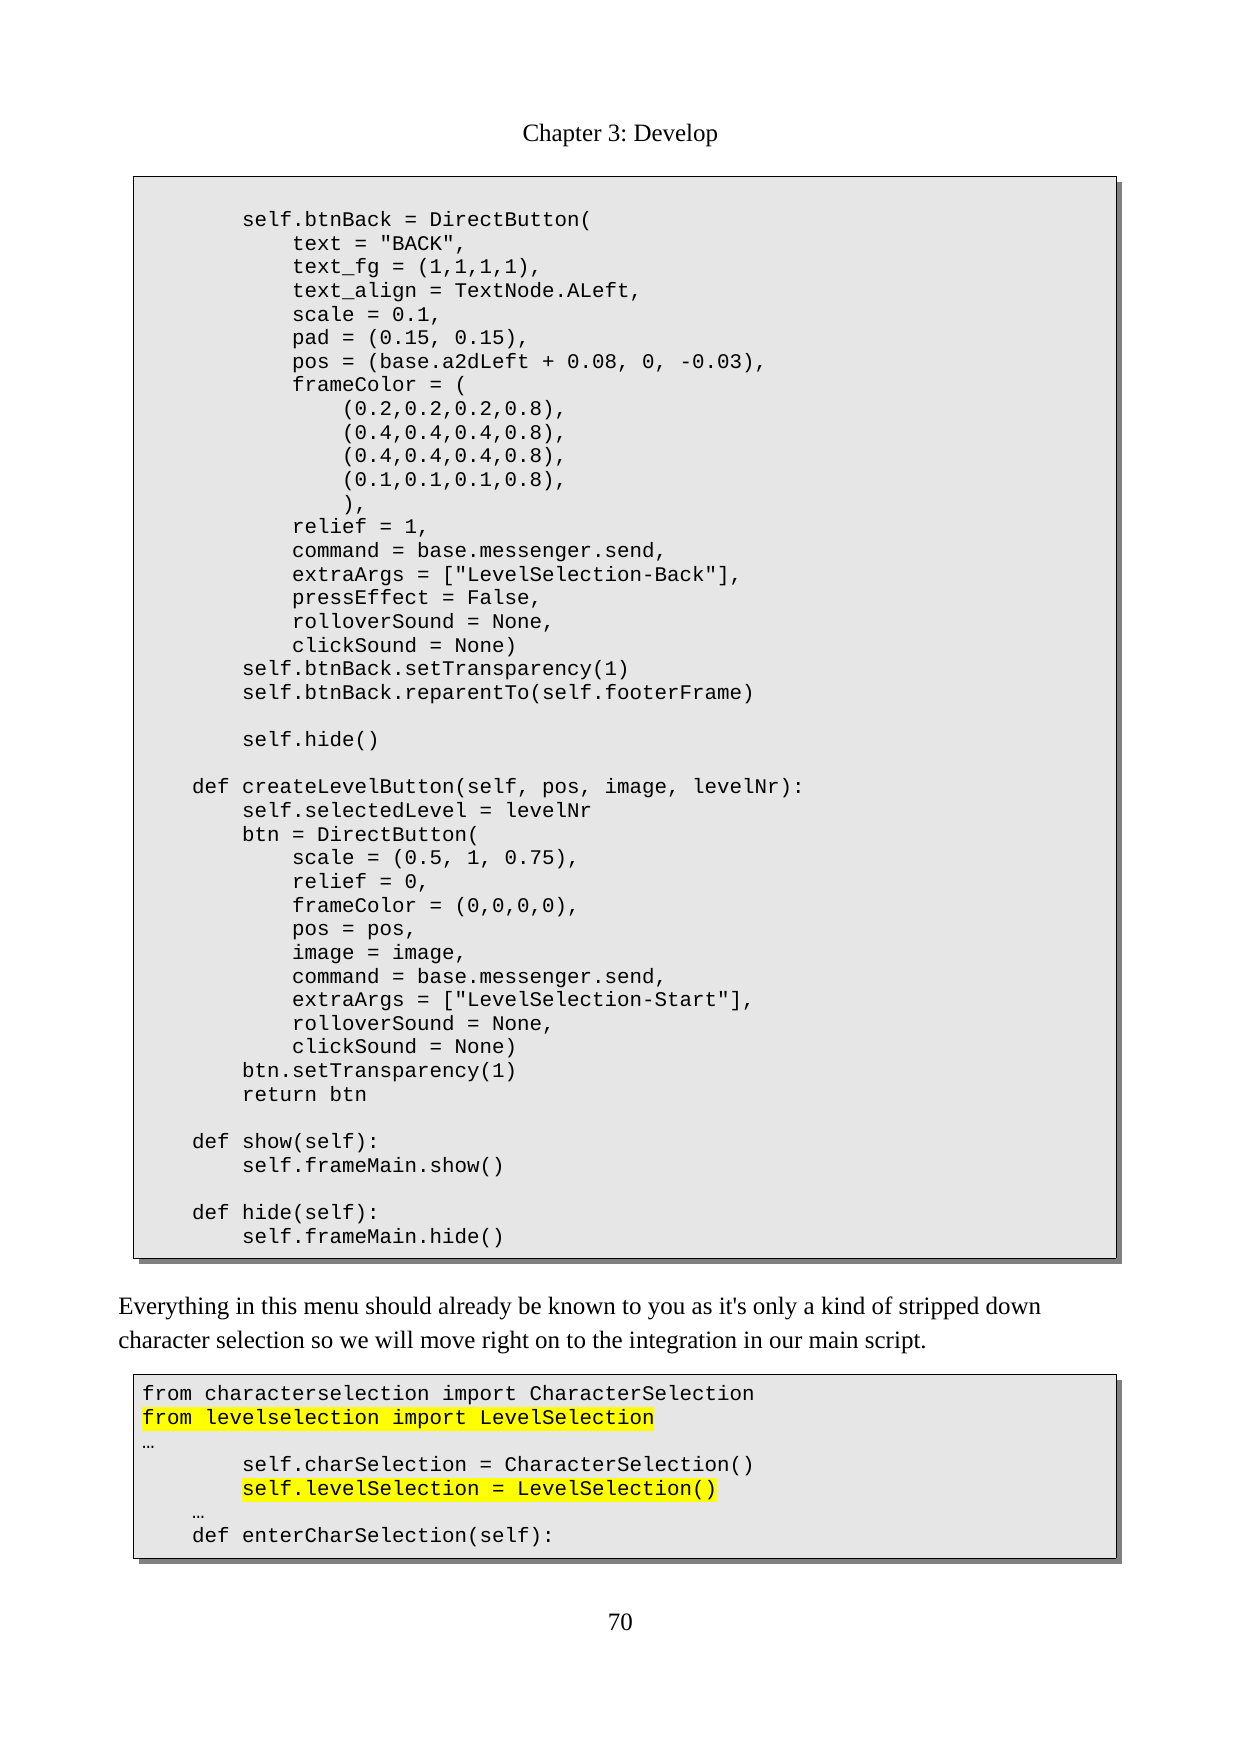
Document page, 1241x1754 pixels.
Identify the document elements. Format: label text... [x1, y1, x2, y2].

text Everything in this menu should already be known to you as it's only a kind of stripped down character selection so we will move right on to the integration in our main script. [118, 1291, 1122, 1354]
text clickSound = None) [134, 626, 1116, 649]
text from levelselection import LevelSelection [134, 1398, 1116, 1422]
text def createLevelButton(self, pos, image, levelNr): [134, 767, 1116, 791]
text self.hide() [134, 720, 1116, 744]
text text_fg = (1,1,1,1), [134, 247, 1116, 271]
text def hide(self): [134, 1193, 1116, 1217]
text rolloverSound = None, [134, 602, 1116, 626]
text ), [134, 484, 1116, 507]
text self.frameMain.hide() [134, 1217, 1116, 1258]
text def enterCharSelection(self): [134, 1516, 1116, 1558]
text from characterselection import CharacterSelection [134, 1375, 1116, 1398]
text frameColor = ( [134, 366, 1116, 389]
text … [134, 1493, 1116, 1516]
text image = image, [134, 933, 1116, 957]
text extraArgs = ["LevelSelection-Start"], [134, 980, 1116, 1004]
text self.selectedLevel = levelNr [134, 791, 1116, 815]
text relief = 1, [134, 507, 1116, 531]
text self.btnBack.reparentTo(self.footerFrame) [134, 673, 1116, 697]
text scale = 0.1, [134, 294, 1116, 318]
text return btn [134, 1075, 1116, 1098]
text pos = pos, [134, 909, 1116, 933]
text (0.1,0.1,0.1,0.8), [134, 460, 1116, 484]
text text = "BACK", [134, 224, 1116, 247]
text (0.4,0.4,0.4,0.8), [134, 436, 1116, 460]
text pos = (base.a2dLeft + 0.08, 0, -0.03), [134, 342, 1116, 366]
text btn.setTransparency(1) [134, 1051, 1116, 1075]
text btn = DirectButton( [134, 815, 1116, 838]
text self.charSelection = CharacterSelection() [134, 1445, 1116, 1469]
text extraArgs = ["LevelSelection-Back"], [134, 555, 1116, 578]
text relief = 0, [134, 862, 1116, 886]
text self.frameMain.show() [134, 1146, 1116, 1169]
text self.btnBack = DirectButton( [134, 200, 1116, 224]
text … [134, 1422, 1116, 1445]
text text_align = TextNode.ALeft, [134, 271, 1116, 294]
text self.btnBack.setTransparency(1) [134, 649, 1116, 673]
text pad = (0.15, 0.15), [134, 318, 1116, 342]
text scale = (0.5, 1, 0.75), [134, 838, 1116, 862]
text clickSound = None) [134, 1028, 1116, 1051]
text self.levelSelection = LevelSelection() [134, 1469, 1116, 1493]
text def show(self): [134, 1122, 1116, 1146]
text command = base.messenger.send, [134, 531, 1116, 555]
text frameColor = (0,0,0,0), [134, 886, 1116, 909]
text command = base.messenger.send, [134, 957, 1116, 980]
text (0.2,0.2,0.2,0.8), [134, 389, 1116, 413]
text rolloverSound = None, [134, 1004, 1116, 1028]
text pressEffect = False, [134, 578, 1116, 602]
text (0.4,0.4,0.4,0.8), [134, 413, 1116, 436]
